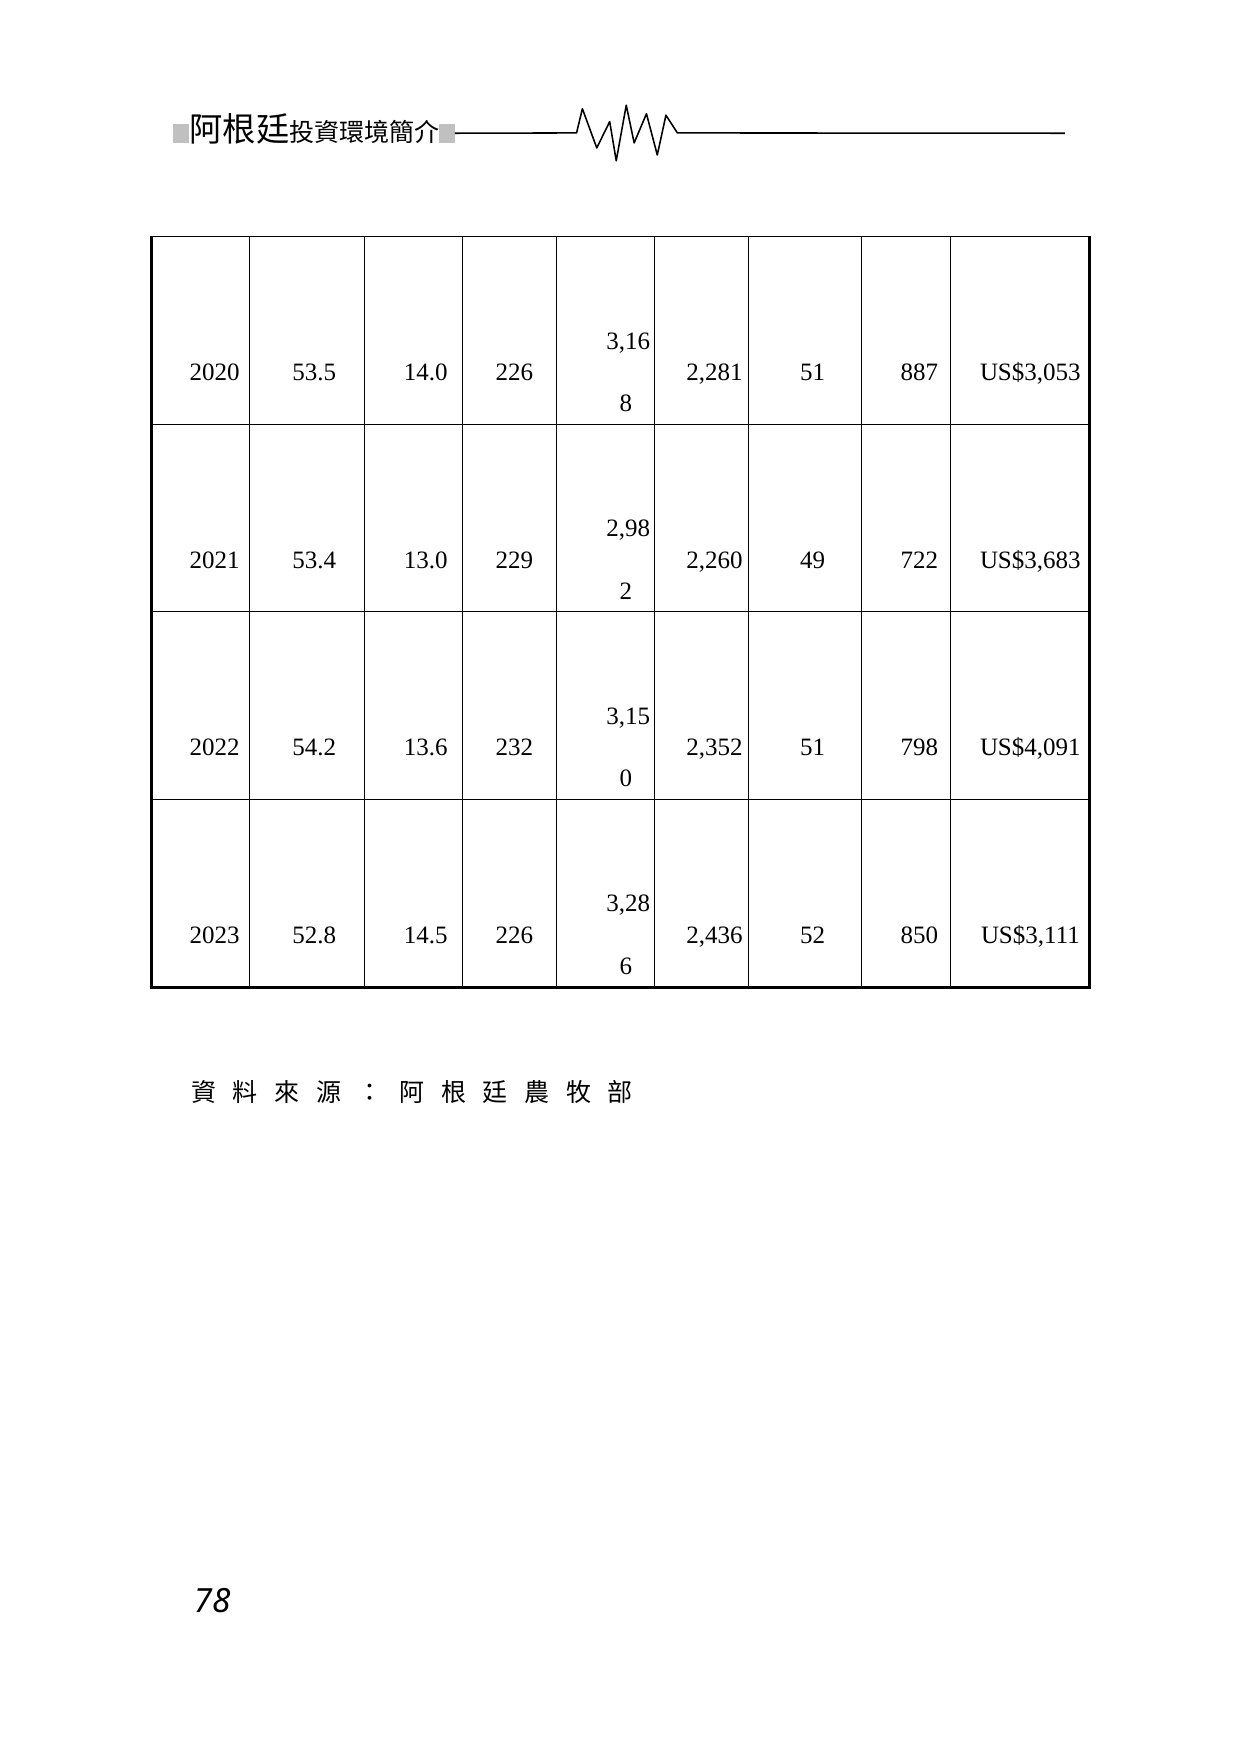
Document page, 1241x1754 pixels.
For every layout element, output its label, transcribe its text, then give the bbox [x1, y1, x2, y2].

table_cell 226 [463, 800, 556, 986]
table_cell 2,352 [655, 612, 748, 799]
table_cell 2023 [153, 800, 249, 986]
table_cell 53.4 [250, 425, 364, 611]
table_cell 51 [749, 612, 861, 799]
table_cell 722 [862, 425, 950, 611]
table_cell 52 [749, 800, 861, 986]
table_cell 2022 [153, 612, 249, 799]
table_cell 49 [749, 425, 861, 611]
table_cell 887 [862, 237, 950, 424]
table_cell 53.5 [250, 237, 364, 424]
table_cell 51 [749, 237, 861, 424]
table_cell 232 [463, 612, 556, 799]
table_cell 2020 [153, 237, 249, 424]
table_cell 14.5 [365, 800, 462, 986]
table_cell 2,982 [557, 425, 654, 611]
table_cell 14.0 [365, 237, 462, 424]
table_cell 2,260 [655, 425, 748, 611]
table_cell 2,436 [655, 800, 748, 986]
table_cell 52.8 [250, 800, 364, 986]
table_cell 2021 [153, 425, 249, 611]
table_cell US$3,683 [951, 425, 1088, 611]
table_cell 850 [862, 800, 950, 986]
table_cell 2,281 [655, 237, 748, 424]
table_cell 3,150 [557, 612, 654, 799]
table_cell 229 [463, 425, 556, 611]
table_cell US$3,111 [951, 800, 1088, 986]
table_cell 54.2 [250, 612, 364, 799]
table_cell US$3,053 [951, 237, 1088, 424]
table_cell 13.6 [365, 612, 462, 799]
table_cell 226 [463, 237, 556, 424]
table_cell US$4,091 [951, 612, 1088, 799]
text 資料來源：阿根廷農牧部 [183, 1049, 1058, 1111]
table_cell 798 [862, 612, 950, 799]
table_cell 3,168 [557, 237, 654, 424]
table_cell 13.0 [365, 425, 462, 611]
table_cell 3,286 [557, 800, 654, 986]
